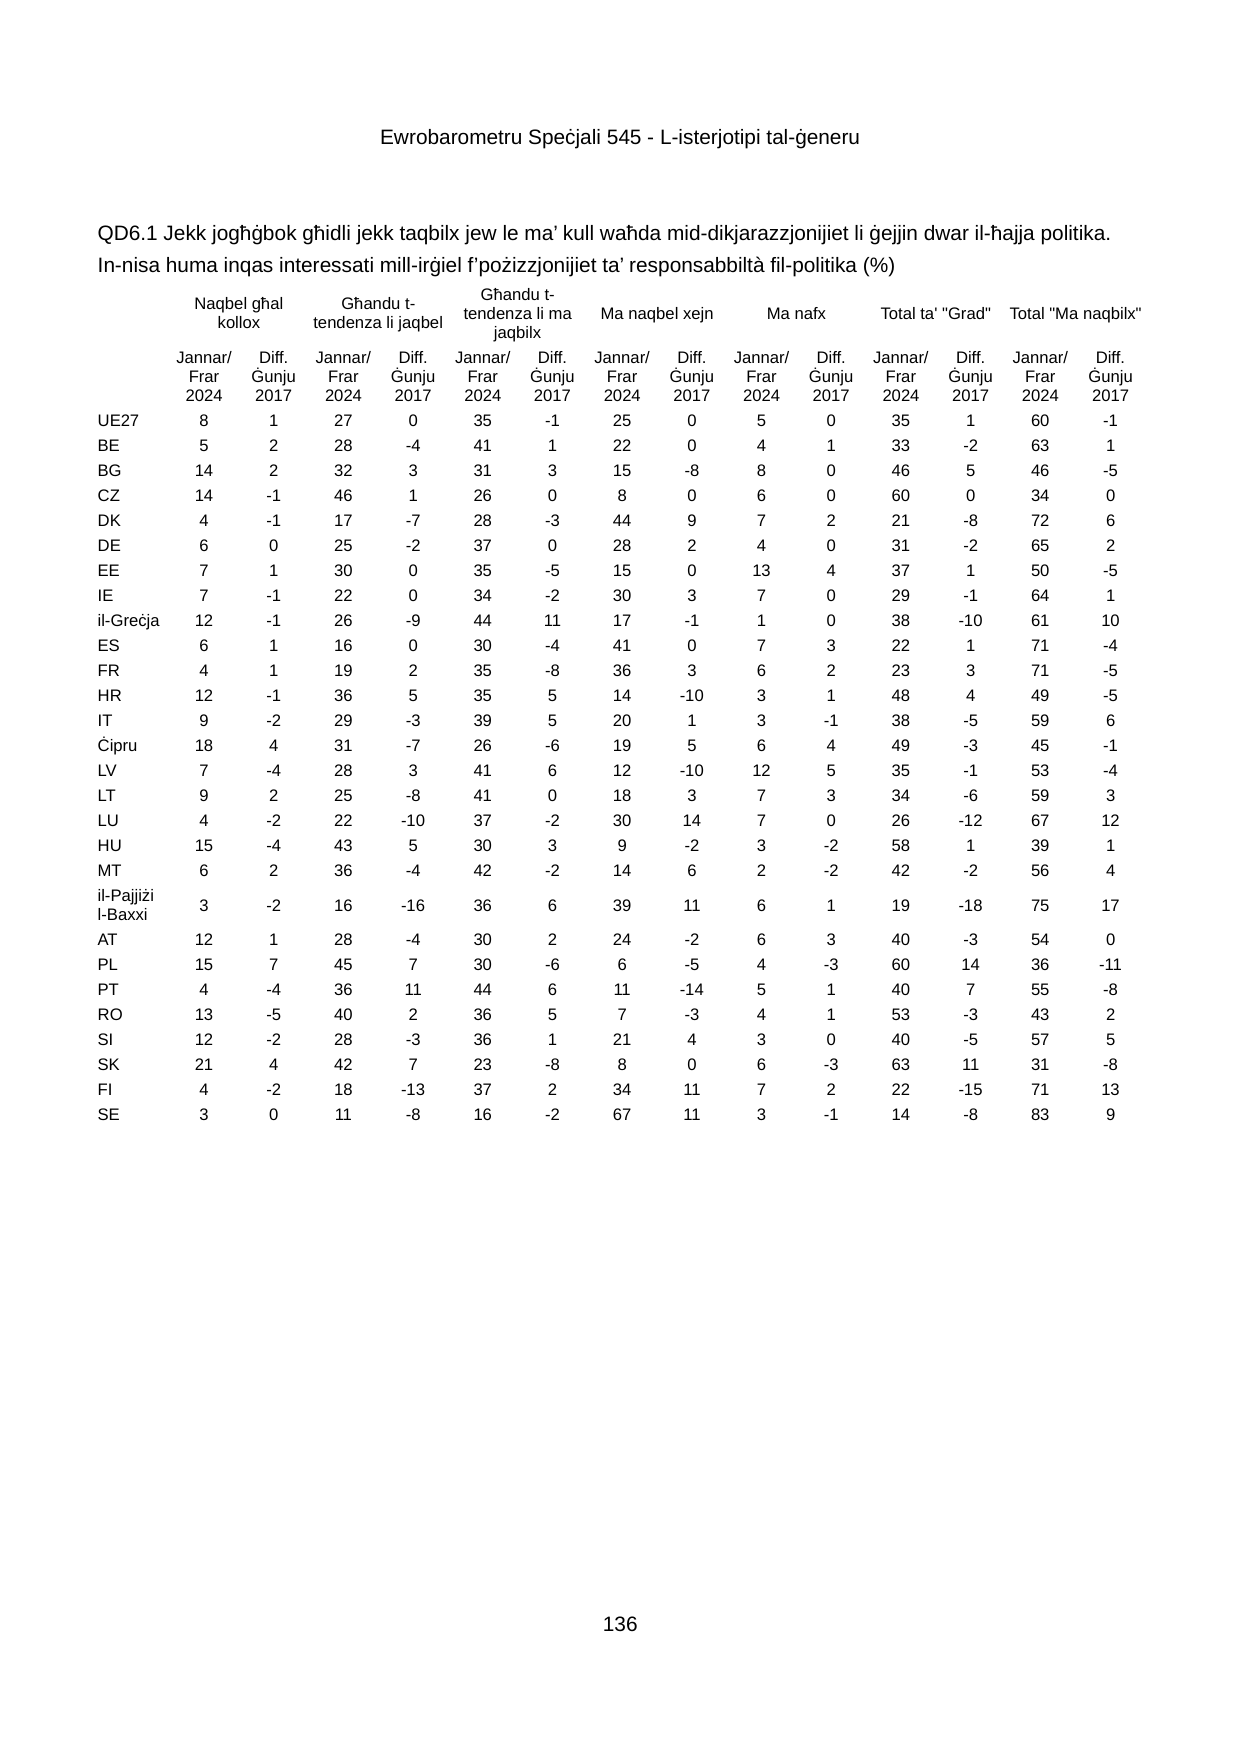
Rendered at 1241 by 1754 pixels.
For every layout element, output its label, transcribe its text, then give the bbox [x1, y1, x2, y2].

table_cell -1 [657, 608, 726, 633]
table_cell IE [95, 583, 169, 608]
table_cell -4 [1075, 758, 1146, 783]
table_cell LU [95, 808, 169, 833]
table_cell 5 [518, 683, 587, 708]
table_cell 19 [866, 883, 936, 927]
table_cell 11 [587, 977, 657, 1002]
table_cell -2 [796, 858, 866, 883]
table_cell 8 [587, 483, 657, 508]
table_cell -2 [518, 858, 587, 883]
table_cell 14 [587, 683, 657, 708]
table_cell 4 [726, 533, 796, 558]
table_cell 0 [518, 783, 587, 808]
table_cell -4 [378, 858, 448, 883]
table_cell 2 [378, 1002, 448, 1027]
table_cell 2 [796, 508, 866, 533]
table_cell 17 [308, 508, 378, 533]
table_cell 6 [1075, 508, 1146, 533]
table_cell 32 [308, 458, 378, 483]
table_cell 44 [448, 608, 517, 633]
table_cell 3 [726, 1027, 796, 1052]
table_cell 6 [726, 883, 796, 927]
table_cell 1 [1075, 583, 1146, 608]
table_cell 36 [308, 683, 378, 708]
table_cell 5 [169, 433, 239, 458]
table_cell Diff. Ġunju 2017 [378, 345, 448, 408]
table_cell -2 [518, 583, 587, 608]
table_cell 11 [378, 977, 448, 1002]
table_cell -3 [518, 508, 587, 533]
table_cell -14 [657, 977, 726, 1002]
table_cell -2 [239, 1077, 308, 1102]
table_cell -1 [796, 708, 866, 733]
table_cell -2 [378, 533, 448, 558]
table_cell -5 [1075, 658, 1146, 683]
table_cell -15 [936, 1077, 1005, 1102]
table_cell 3 [726, 708, 796, 733]
table_cell 35 [866, 408, 936, 433]
table_cell il-Greċja [95, 608, 169, 633]
table_cell EE [95, 558, 169, 583]
table_cell -2 [657, 833, 726, 858]
table_cell 0 [657, 408, 726, 433]
table_cell 0 [657, 558, 726, 583]
table_cell 19 [587, 733, 657, 758]
table_cell -3 [657, 1002, 726, 1027]
table_cell -18 [936, 883, 1005, 927]
table_cell -6 [518, 733, 587, 758]
table_cell 2 [239, 433, 308, 458]
table_cell -1 [239, 508, 308, 533]
table_cell -1 [239, 483, 308, 508]
table_cell -4 [378, 433, 448, 458]
table_cell 5 [378, 683, 448, 708]
table_cell -8 [657, 458, 726, 483]
table_cell -2 [936, 858, 1005, 883]
table_cell 14 [657, 808, 726, 833]
table_cell 4 [169, 977, 239, 1002]
table_cell 6 [518, 758, 587, 783]
table_cell 7 [726, 633, 796, 658]
table_cell 35 [866, 758, 936, 783]
table_cell HR [95, 683, 169, 708]
table_cell 35 [448, 558, 517, 583]
table_cell 39 [1005, 833, 1075, 858]
table_cell Diff. Ġunju 2017 [796, 345, 866, 408]
table_cell -5 [936, 708, 1005, 733]
table_cell 1 [936, 633, 1005, 658]
table_cell 7 [726, 808, 796, 833]
table_cell 22 [308, 583, 378, 608]
table_cell LV [95, 758, 169, 783]
table_cell -5 [239, 1002, 308, 1027]
table_cell 4 [936, 683, 1005, 708]
table_cell 5 [657, 733, 726, 758]
table_cell -5 [1075, 558, 1146, 583]
table_cell AT [95, 927, 169, 952]
table_cell 3 [657, 783, 726, 808]
table_cell 28 [308, 927, 378, 952]
table_cell 12 [587, 758, 657, 783]
table_cell 7 [378, 952, 448, 977]
table_cell 1 [936, 558, 1005, 583]
table_cell -3 [378, 708, 448, 733]
table_cell 60 [866, 952, 936, 977]
table_cell 21 [866, 508, 936, 533]
table_cell SE [95, 1102, 169, 1127]
table_cell 0 [657, 483, 726, 508]
table_cell -8 [936, 1102, 1005, 1127]
table_cell -1 [239, 683, 308, 708]
table_cell 23 [866, 658, 936, 683]
table_cell 17 [1075, 883, 1146, 927]
table_cell 4 [796, 558, 866, 583]
table_cell -1 [936, 583, 1005, 608]
table_cell 0 [796, 533, 866, 558]
table_cell 54 [1005, 927, 1075, 952]
table_cell 41 [448, 758, 517, 783]
table_cell 5 [518, 1002, 587, 1027]
table_cell 31 [866, 533, 936, 558]
table_cell 6 [726, 1052, 796, 1077]
table_cell -1 [518, 408, 587, 433]
table_cell FR [95, 658, 169, 683]
table_cell Jannar/Frar 2024 [726, 345, 796, 408]
table_cell 1 [796, 433, 866, 458]
table_cell -3 [936, 927, 1005, 952]
table_cell 1 [239, 558, 308, 583]
table_cell 4 [169, 808, 239, 833]
table_cell 13 [169, 1002, 239, 1027]
table_cell -2 [239, 808, 308, 833]
table_cell 3 [726, 1102, 796, 1127]
table_cell 4 [1075, 858, 1146, 883]
table_cell 0 [796, 1027, 866, 1052]
table_cell -5 [657, 952, 726, 977]
table_cell 24 [587, 927, 657, 952]
table_cell 5 [726, 977, 796, 1002]
table_cell 5 [726, 408, 796, 433]
table_cell 6 [169, 533, 239, 558]
table_cell 14 [587, 858, 657, 883]
table_cell Total "Ma naqbilx" [1005, 281, 1146, 345]
table_cell 12 [169, 608, 239, 633]
table_cell PL [95, 952, 169, 977]
table_cell -10 [936, 608, 1005, 633]
table_cell 7 [169, 758, 239, 783]
table_cell 36 [308, 858, 378, 883]
table_cell 17 [587, 608, 657, 633]
table_cell 21 [169, 1052, 239, 1077]
table_cell 0 [239, 1102, 308, 1127]
table_cell 0 [378, 558, 448, 583]
table_cell 1 [518, 433, 587, 458]
table_cell 2 [796, 658, 866, 683]
table_cell Diff. Ġunju 2017 [518, 345, 587, 408]
table_cell -11 [1075, 952, 1146, 977]
table_cell -4 [239, 833, 308, 858]
table_cell 1 [239, 633, 308, 658]
table_cell 26 [448, 483, 517, 508]
table_cell 34 [587, 1077, 657, 1102]
table_cell 2 [726, 858, 796, 883]
table_cell -5 [1075, 683, 1146, 708]
table_cell 0 [239, 533, 308, 558]
table_cell 14 [866, 1102, 936, 1127]
table_cell 10 [1075, 608, 1146, 633]
table_cell 20 [587, 708, 657, 733]
table_cell 4 [169, 658, 239, 683]
table_cell Jannar/Frar 2024 [169, 345, 239, 408]
table_cell 2 [657, 533, 726, 558]
table_cell 7 [726, 1077, 796, 1102]
table_cell BE [95, 433, 169, 458]
table_cell 6 [169, 858, 239, 883]
table_cell 59 [1005, 708, 1075, 733]
table_cell 4 [169, 508, 239, 533]
table_cell 27 [308, 408, 378, 433]
table_cell 0 [378, 633, 448, 658]
table_cell 35 [448, 658, 517, 683]
table_cell 6 [657, 858, 726, 883]
table_cell 37 [866, 558, 936, 583]
table_cell 0 [657, 1052, 726, 1077]
table_cell 7 [587, 1002, 657, 1027]
table_cell 33 [866, 433, 936, 458]
table_cell BG [95, 458, 169, 483]
table_cell -7 [378, 733, 448, 758]
table_cell Jannar/Frar 2024 [448, 345, 517, 408]
table_cell 65 [1005, 533, 1075, 558]
table_cell 22 [866, 1077, 936, 1102]
table_cell UE27 [95, 408, 169, 433]
table_cell 2 [239, 858, 308, 883]
table_cell 1 [239, 658, 308, 683]
table_cell 42 [866, 858, 936, 883]
table_cell 16 [448, 1102, 517, 1127]
table_cell 71 [1005, 633, 1075, 658]
table_cell Jannar/Frar 2024 [1005, 345, 1075, 408]
table_cell MT [95, 858, 169, 883]
table_cell 18 [587, 783, 657, 808]
table_cell 7 [169, 558, 239, 583]
table_cell 44 [448, 977, 517, 1002]
table_cell -2 [518, 1102, 587, 1127]
table_cell -10 [657, 758, 726, 783]
table_cell -8 [936, 508, 1005, 533]
table_cell 43 [1005, 1002, 1075, 1027]
table_cell HU [95, 833, 169, 858]
table_cell 9 [657, 508, 726, 533]
table_cell 11 [657, 883, 726, 927]
table_cell 0 [518, 483, 587, 508]
table_cell 9 [587, 833, 657, 858]
table_cell IT [95, 708, 169, 733]
table_cell -3 [796, 1052, 866, 1077]
table_cell 2 [239, 783, 308, 808]
table_cell 22 [866, 633, 936, 658]
table_cell 40 [308, 1002, 378, 1027]
table_cell 14 [936, 952, 1005, 977]
table_cell -8 [378, 783, 448, 808]
table_cell -10 [378, 808, 448, 833]
table_cell 0 [657, 633, 726, 658]
table_cell 19 [308, 658, 378, 683]
table_cell 12 [169, 683, 239, 708]
table_cell 1 [378, 483, 448, 508]
table_cell 41 [448, 433, 517, 458]
table_cell 15 [169, 952, 239, 977]
table_cell 1 [1075, 833, 1146, 858]
table_cell 34 [448, 583, 517, 608]
table_cell 28 [308, 1027, 378, 1052]
table_cell 0 [796, 483, 866, 508]
table_cell 41 [448, 783, 517, 808]
table_cell 12 [169, 1027, 239, 1052]
table_cell 50 [1005, 558, 1075, 583]
table_cell 31 [308, 733, 378, 758]
table_cell 1 [796, 883, 866, 927]
table_cell 23 [448, 1052, 517, 1077]
table_cell 5 [378, 833, 448, 858]
table_cell 34 [866, 783, 936, 808]
table_cell 30 [448, 952, 517, 977]
table_cell 6 [169, 633, 239, 658]
table_cell 71 [1005, 658, 1075, 683]
table_cell 30 [587, 583, 657, 608]
table_cell 3 [726, 833, 796, 858]
table_cell 0 [1075, 927, 1146, 952]
table_cell 0 [796, 608, 866, 633]
table_cell 16 [308, 883, 378, 927]
table_cell 35 [448, 683, 517, 708]
table_cell Ċipru [95, 733, 169, 758]
table_cell 30 [308, 558, 378, 583]
table_cell 0 [796, 583, 866, 608]
table_cell SK [95, 1052, 169, 1077]
table_cell 40 [866, 1027, 936, 1052]
table_cell 49 [1005, 683, 1075, 708]
table_cell 42 [448, 858, 517, 883]
table_cell 2 [1075, 533, 1146, 558]
table_cell 83 [1005, 1102, 1075, 1127]
table_cell 35 [448, 408, 517, 433]
table_cell 60 [866, 483, 936, 508]
table_cell 64 [1005, 583, 1075, 608]
table_cell 12 [1075, 808, 1146, 833]
table_cell 2 [518, 1077, 587, 1102]
table_cell 16 [308, 633, 378, 658]
table_cell 28 [448, 508, 517, 533]
table_cell 8 [587, 1052, 657, 1077]
table_cell 1 [796, 977, 866, 1002]
table_cell 1 [239, 408, 308, 433]
table_cell -4 [378, 927, 448, 952]
table_cell 6 [587, 952, 657, 977]
table_cell DE [95, 533, 169, 558]
table_cell 37 [448, 1077, 517, 1102]
table_cell Ma naqbel xejn [587, 281, 726, 345]
table_cell 1 [796, 683, 866, 708]
table_cell 28 [587, 533, 657, 558]
table_cell 6 [518, 977, 587, 1002]
table_cell 37 [448, 533, 517, 558]
table_cell 8 [726, 458, 796, 483]
table_cell 3 [169, 883, 239, 927]
table_cell 3 [378, 758, 448, 783]
table_cell FI [95, 1077, 169, 1102]
table_cell 46 [1005, 458, 1075, 483]
table_cell 3 [657, 583, 726, 608]
table_cell 1 [936, 833, 1005, 858]
table_cell 3 [169, 1102, 239, 1127]
table_cell 1 [518, 1027, 587, 1052]
table_cell 43 [308, 833, 378, 858]
table_cell 30 [587, 808, 657, 833]
table_cell 11 [657, 1102, 726, 1127]
table_cell 31 [1005, 1052, 1075, 1077]
table_cell -2 [796, 833, 866, 858]
table_cell 2 [796, 1077, 866, 1102]
table_cell 36 [587, 658, 657, 683]
table_cell 49 [866, 733, 936, 758]
table_cell 40 [866, 927, 936, 952]
table_cell 45 [308, 952, 378, 977]
table_cell 15 [587, 458, 657, 483]
table_cell 56 [1005, 858, 1075, 883]
table_cell -9 [378, 608, 448, 633]
table_cell 4 [169, 1077, 239, 1102]
table_cell 1 [657, 708, 726, 733]
table_header QD6.1 Jekk jogħġbok għidli jekk taqbilx jew le ma’ kull waħda mid-dikjarazzjonijiet li ġejjin dwar il-ħajja politika. [95, 217, 1146, 249]
table_cell 3 [796, 633, 866, 658]
table_cell 48 [866, 683, 936, 708]
table_cell 3 [1075, 783, 1146, 808]
table_cell 1 [796, 1002, 866, 1027]
table_cell 36 [448, 1027, 517, 1052]
table_cell [95, 345, 169, 408]
table_cell 9 [169, 783, 239, 808]
table_cell 75 [1005, 883, 1075, 927]
table_cell 45 [1005, 733, 1075, 758]
table_cell 9 [169, 708, 239, 733]
table_cell 7 [726, 583, 796, 608]
table_cell 12 [726, 758, 796, 783]
table_cell -4 [239, 977, 308, 1002]
table_cell 6 [1075, 708, 1146, 733]
table_cell 26 [866, 808, 936, 833]
table_cell 8 [169, 408, 239, 433]
table_cell 59 [1005, 783, 1075, 808]
table_cell Diff. Ġunju 2017 [239, 345, 308, 408]
table_cell -8 [518, 658, 587, 683]
table_cell Għandu t-tendenza li jaqbel [308, 281, 448, 345]
table_cell ES [95, 633, 169, 658]
table_cell 34 [1005, 483, 1075, 508]
table_cell 37 [448, 808, 517, 833]
table_cell 11 [936, 1052, 1005, 1077]
table_cell DK [95, 508, 169, 533]
table_cell 38 [866, 608, 936, 633]
table_cell 57 [1005, 1027, 1075, 1052]
table_cell 63 [866, 1052, 936, 1077]
table_cell 11 [518, 608, 587, 633]
table_cell 36 [448, 883, 517, 927]
table_cell 25 [587, 408, 657, 433]
table_cell 0 [518, 533, 587, 558]
table_cell 0 [378, 408, 448, 433]
table_cell 28 [308, 433, 378, 458]
table_cell 5 [936, 458, 1005, 483]
table_cell 2 [518, 927, 587, 952]
table_cell -3 [378, 1027, 448, 1052]
table_cell 18 [169, 733, 239, 758]
table_cell 6 [726, 733, 796, 758]
table_cell 6 [726, 927, 796, 952]
table_cell 0 [796, 458, 866, 483]
table_cell Diff. Ġunju 2017 [657, 345, 726, 408]
table_cell 25 [308, 533, 378, 558]
table_cell 4 [726, 433, 796, 458]
table_cell [95, 281, 169, 345]
table_cell 46 [866, 458, 936, 483]
table_cell -1 [1075, 408, 1146, 433]
table_cell 30 [448, 927, 517, 952]
table_cell -2 [239, 883, 308, 927]
table_cell 3 [518, 458, 587, 483]
table_cell 4 [726, 1002, 796, 1027]
table_cell 9 [1075, 1102, 1146, 1127]
table_cell 7 [239, 952, 308, 977]
table_cell 14 [169, 458, 239, 483]
table_cell Għandu t-tendenza li ma jaqbilx [448, 281, 587, 345]
table_cell -16 [378, 883, 448, 927]
table_cell -4 [1075, 633, 1146, 658]
table_cell 46 [308, 483, 378, 508]
table_cell -10 [657, 683, 726, 708]
table_cell LT [95, 783, 169, 808]
table_cell -13 [378, 1077, 448, 1102]
table_cell 25 [308, 783, 378, 808]
table_cell 7 [726, 508, 796, 533]
table_cell -6 [936, 783, 1005, 808]
table_cell 22 [587, 433, 657, 458]
table_cell 4 [239, 1052, 308, 1077]
table_cell 14 [169, 483, 239, 508]
table_cell 13 [1075, 1077, 1146, 1102]
table_cell 5 [1075, 1027, 1146, 1052]
table_cell 11 [657, 1077, 726, 1102]
table_cell 38 [866, 708, 936, 733]
table_cell 2 [1075, 1002, 1146, 1027]
table_cell 12 [169, 927, 239, 952]
table_cell 1 [936, 408, 1005, 433]
table_cell 4 [726, 952, 796, 977]
table_cell 36 [448, 1002, 517, 1027]
table_cell 3 [518, 833, 587, 858]
table_cell -1 [239, 608, 308, 633]
table_cell -3 [936, 733, 1005, 758]
table_cell 30 [448, 633, 517, 658]
table_cell In-nisa huma inqas interessati mill-irġiel f’pożizzjonijiet ta’ responsabbiltà fil-politika (%) [95, 249, 1146, 281]
table_cell -3 [936, 1002, 1005, 1027]
table_cell 13 [726, 558, 796, 583]
table_cell 31 [448, 458, 517, 483]
table_cell 60 [1005, 408, 1075, 433]
table_cell 53 [1005, 758, 1075, 783]
table_cell CZ [95, 483, 169, 508]
table_cell 3 [657, 658, 726, 683]
table_cell 3 [936, 658, 1005, 683]
table_cell 4 [239, 733, 308, 758]
table_cell 22 [308, 808, 378, 833]
table_cell -4 [518, 633, 587, 658]
table_cell SI [95, 1027, 169, 1052]
table_cell -1 [936, 758, 1005, 783]
table_cell 41 [587, 633, 657, 658]
table_cell 7 [726, 783, 796, 808]
table_cell -8 [378, 1102, 448, 1127]
table_cell 1 [239, 927, 308, 952]
table_cell 2 [239, 458, 308, 483]
table_cell 55 [1005, 977, 1075, 1002]
table_cell 0 [796, 808, 866, 833]
table_cell 4 [796, 733, 866, 758]
table_cell 21 [587, 1027, 657, 1052]
table_cell 15 [587, 558, 657, 583]
table_cell 7 [936, 977, 1005, 1002]
table_cell -4 [239, 758, 308, 783]
table_cell 39 [448, 708, 517, 733]
table_cell 1 [726, 608, 796, 633]
table_cell 7 [378, 1052, 448, 1077]
table_cell 53 [866, 1002, 936, 1027]
table_cell 4 [657, 1027, 726, 1052]
table_cell 0 [796, 408, 866, 433]
table_cell 6 [518, 883, 587, 927]
table_cell -8 [1075, 1052, 1146, 1077]
table_cell 39 [587, 883, 657, 927]
table_cell 29 [866, 583, 936, 608]
table_cell 72 [1005, 508, 1075, 533]
table_cell 26 [448, 733, 517, 758]
table_cell 0 [378, 583, 448, 608]
table_cell 7 [169, 583, 239, 608]
table_cell -8 [518, 1052, 587, 1077]
table_cell 6 [726, 658, 796, 683]
table_cell 0 [1075, 483, 1146, 508]
table_cell 3 [796, 927, 866, 952]
table_cell Total ta' "Grad" [866, 281, 1005, 345]
table_cell 6 [726, 483, 796, 508]
table_cell -2 [657, 927, 726, 952]
table_cell Naqbel għal kollox [169, 281, 308, 345]
table_cell Diff. Ġunju 2017 [936, 345, 1005, 408]
table_cell -1 [796, 1102, 866, 1127]
table_cell RO [95, 1002, 169, 1027]
table_cell 30 [448, 833, 517, 858]
table_cell 0 [657, 433, 726, 458]
table_cell -1 [1075, 733, 1146, 758]
table_cell 15 [169, 833, 239, 858]
table_cell 58 [866, 833, 936, 858]
table_cell Ma nafx [726, 281, 866, 345]
table_cell -2 [239, 708, 308, 733]
table_cell 26 [308, 608, 378, 633]
table_cell 28 [308, 758, 378, 783]
table_cell Jannar/Frar 2024 [308, 345, 378, 408]
table_cell 44 [587, 508, 657, 533]
table_cell 67 [587, 1102, 657, 1127]
table_cell 3 [796, 783, 866, 808]
table_cell 36 [308, 977, 378, 1002]
table_cell 63 [1005, 433, 1075, 458]
table_cell 40 [866, 977, 936, 1002]
table_cell -5 [518, 558, 587, 583]
table_cell -8 [1075, 977, 1146, 1002]
table_cell 5 [796, 758, 866, 783]
table_cell PT [95, 977, 169, 1002]
table_cell 2 [378, 658, 448, 683]
table_cell il-Pajjiżi l-Baxxi [95, 883, 169, 927]
table_cell -7 [378, 508, 448, 533]
table_cell 42 [308, 1052, 378, 1077]
table_cell 67 [1005, 808, 1075, 833]
table_cell -5 [1075, 458, 1146, 483]
table_cell -5 [936, 1027, 1005, 1052]
table_cell 11 [308, 1102, 378, 1127]
table_cell -12 [936, 808, 1005, 833]
table_cell 36 [1005, 952, 1075, 977]
table_cell Jannar/Frar 2024 [587, 345, 657, 408]
table_cell 29 [308, 708, 378, 733]
table_cell 1 [1075, 433, 1146, 458]
table_cell 61 [1005, 608, 1075, 633]
table_cell 3 [726, 683, 796, 708]
table_cell -2 [239, 1027, 308, 1052]
table_cell Jannar/Frar 2024 [866, 345, 936, 408]
table_cell -2 [518, 808, 587, 833]
table_cell -2 [936, 433, 1005, 458]
table_cell 3 [378, 458, 448, 483]
table_cell -2 [936, 533, 1005, 558]
table_cell -1 [239, 583, 308, 608]
table_cell -3 [796, 952, 866, 977]
table_cell Diff. Ġunju 2017 [1075, 345, 1146, 408]
table_cell 5 [518, 708, 587, 733]
table_cell 18 [308, 1077, 378, 1102]
table_cell -6 [518, 952, 587, 977]
table_cell 71 [1005, 1077, 1075, 1102]
table_cell 0 [936, 483, 1005, 508]
